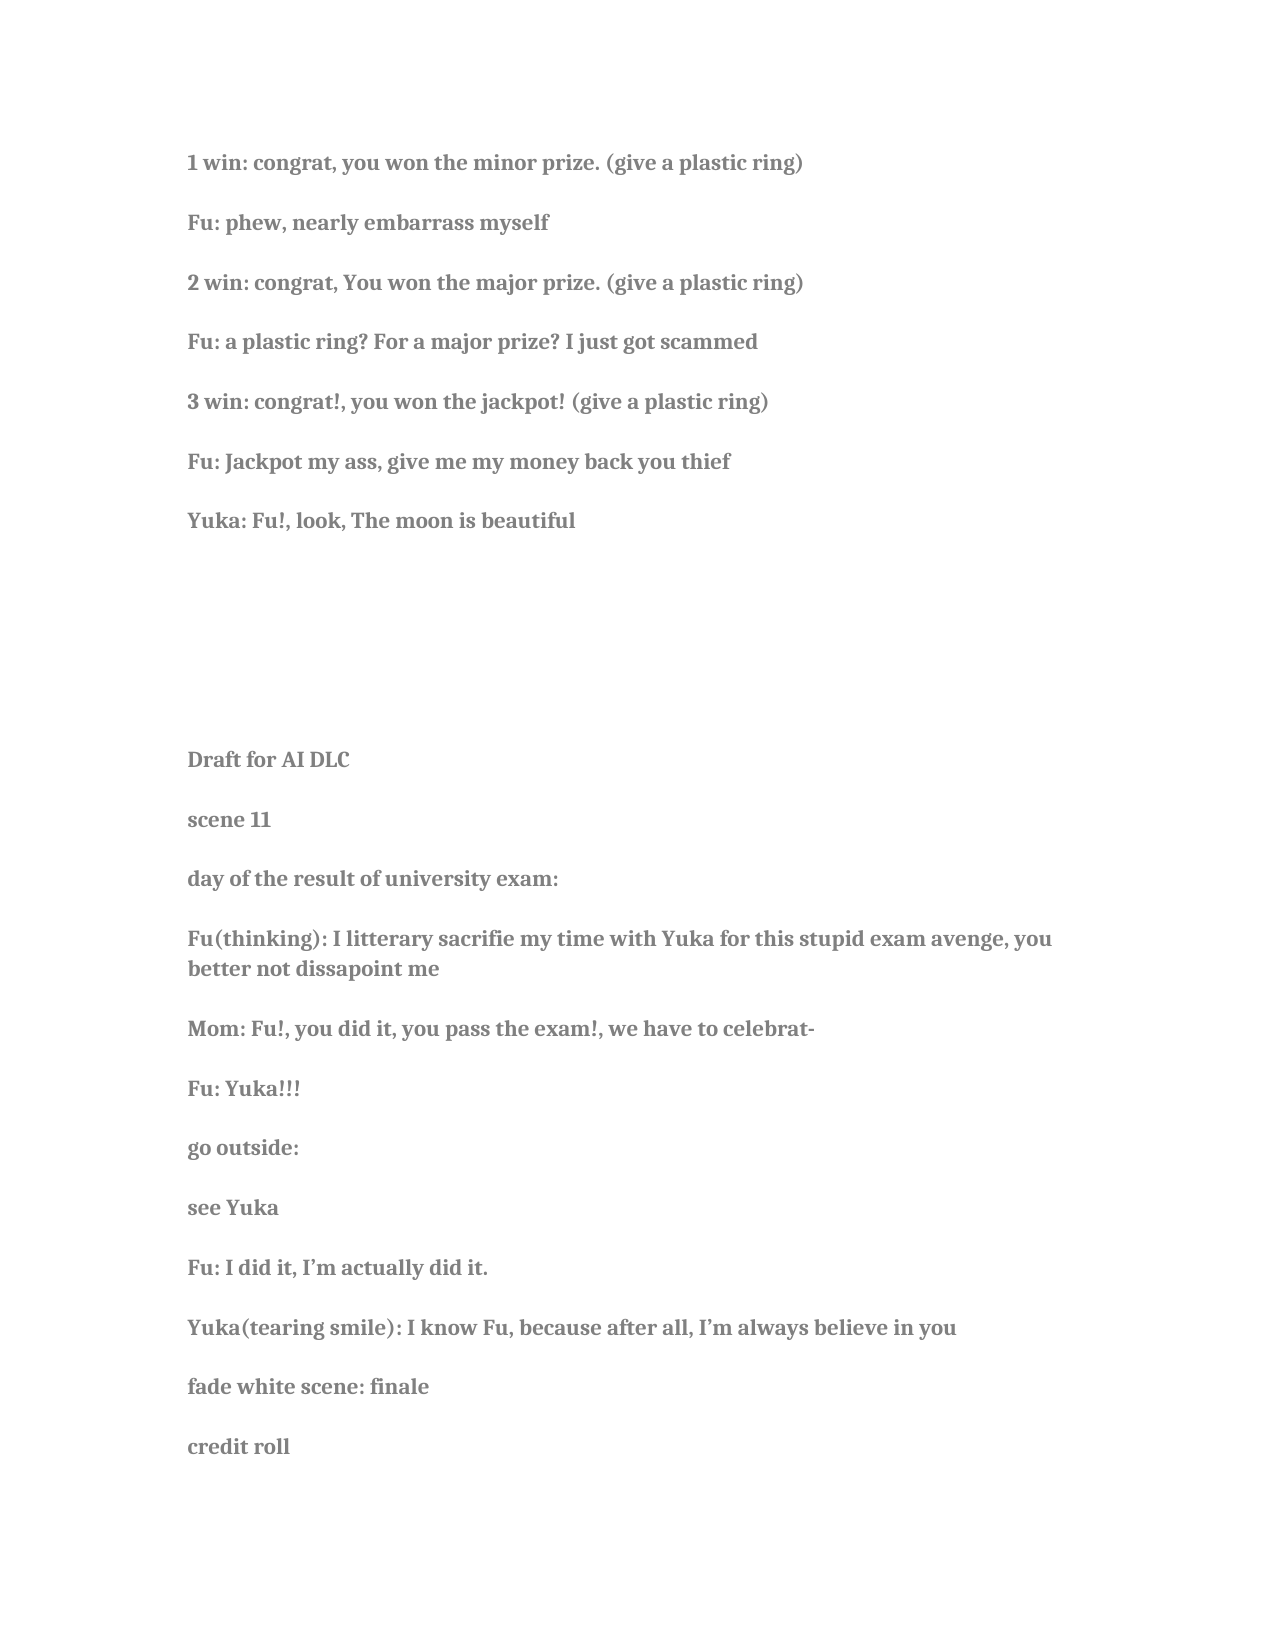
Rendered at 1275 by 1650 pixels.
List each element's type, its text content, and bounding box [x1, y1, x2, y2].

text Fu: I did it, I’m actually did it. [187, 1254, 1087, 1281]
text scene 11 [187, 807, 1087, 833]
text Yuka(tearing smile): I know Fu, because after all, I’m always believe in you [187, 1314, 1087, 1341]
text Draft for AI DLC [187, 747, 1087, 773]
text fade white scene: finale [187, 1374, 1087, 1400]
text see Yuka [187, 1195, 1087, 1221]
text go outside: [187, 1135, 1087, 1162]
text Mom: Fu!, you did it, you pass the exam!, we have to celebrat- [187, 1016, 1087, 1042]
text Fu: Jackpot my ass, give me my money back you thief [187, 448, 1087, 475]
text Fu: a plastic ring? For a major prize? I just got scammed [187, 329, 1087, 355]
text Fu: Yuka!!! [187, 1076, 1087, 1102]
text Fu(thinking): I litterary sacrifie my time with Yuka for this stupid exam avenge, you better not dissapoint me [187, 926, 1087, 982]
text 3 win: congrat!, you won the jackpot! (give a plastic ring) [187, 389, 1087, 415]
text 2 win: congrat, You won the major prize. (give a plastic ring) [187, 269, 1087, 296]
text Yuka: Fu!, look, The moon is beautiful [187, 508, 1087, 534]
text day of the result of university exam: [187, 866, 1087, 893]
text Fu: phew, nearly embarrass myself [187, 210, 1087, 236]
text 1 win: congrat, you won the minor prize. (give a plastic ring) [187, 150, 1087, 176]
text credit roll [187, 1434, 1087, 1460]
